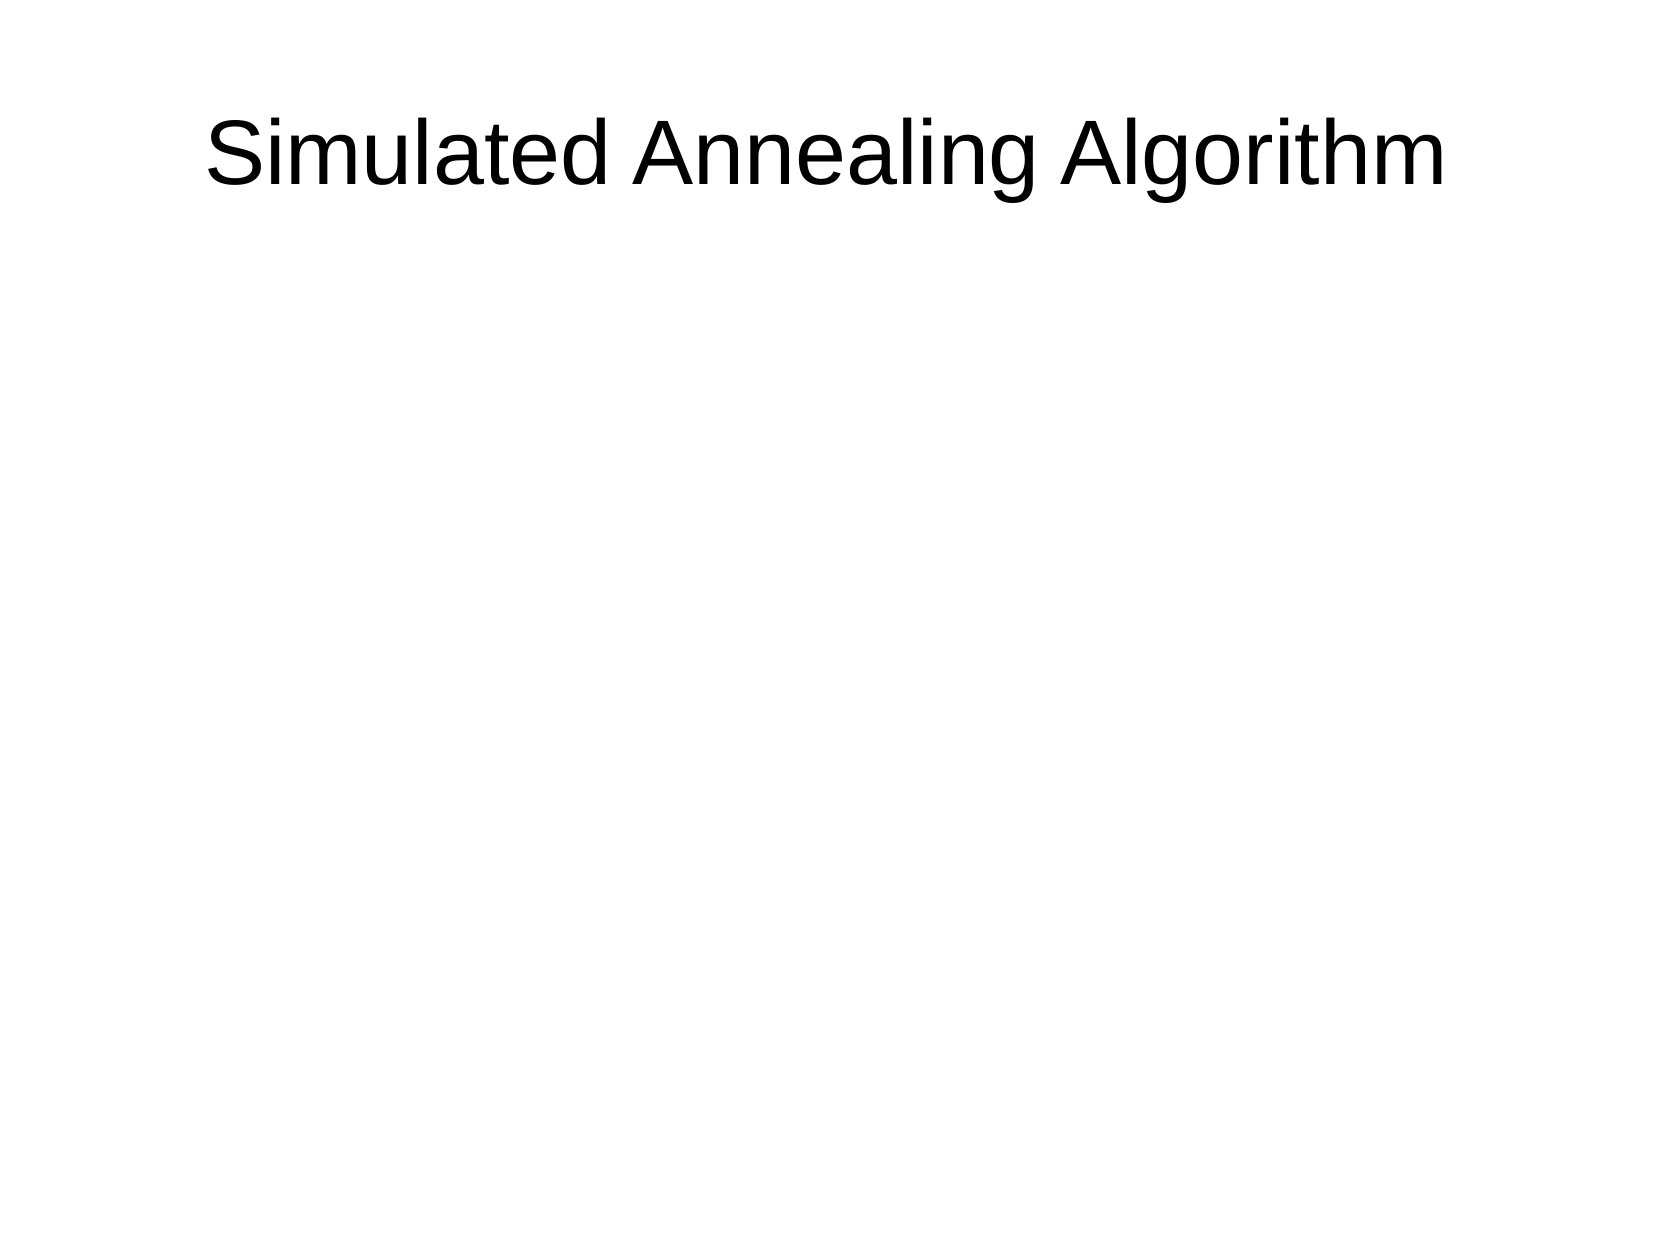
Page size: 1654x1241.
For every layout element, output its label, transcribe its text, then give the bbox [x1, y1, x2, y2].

title Simulated Annealing Algorithm [82, 49, 1571, 257]
